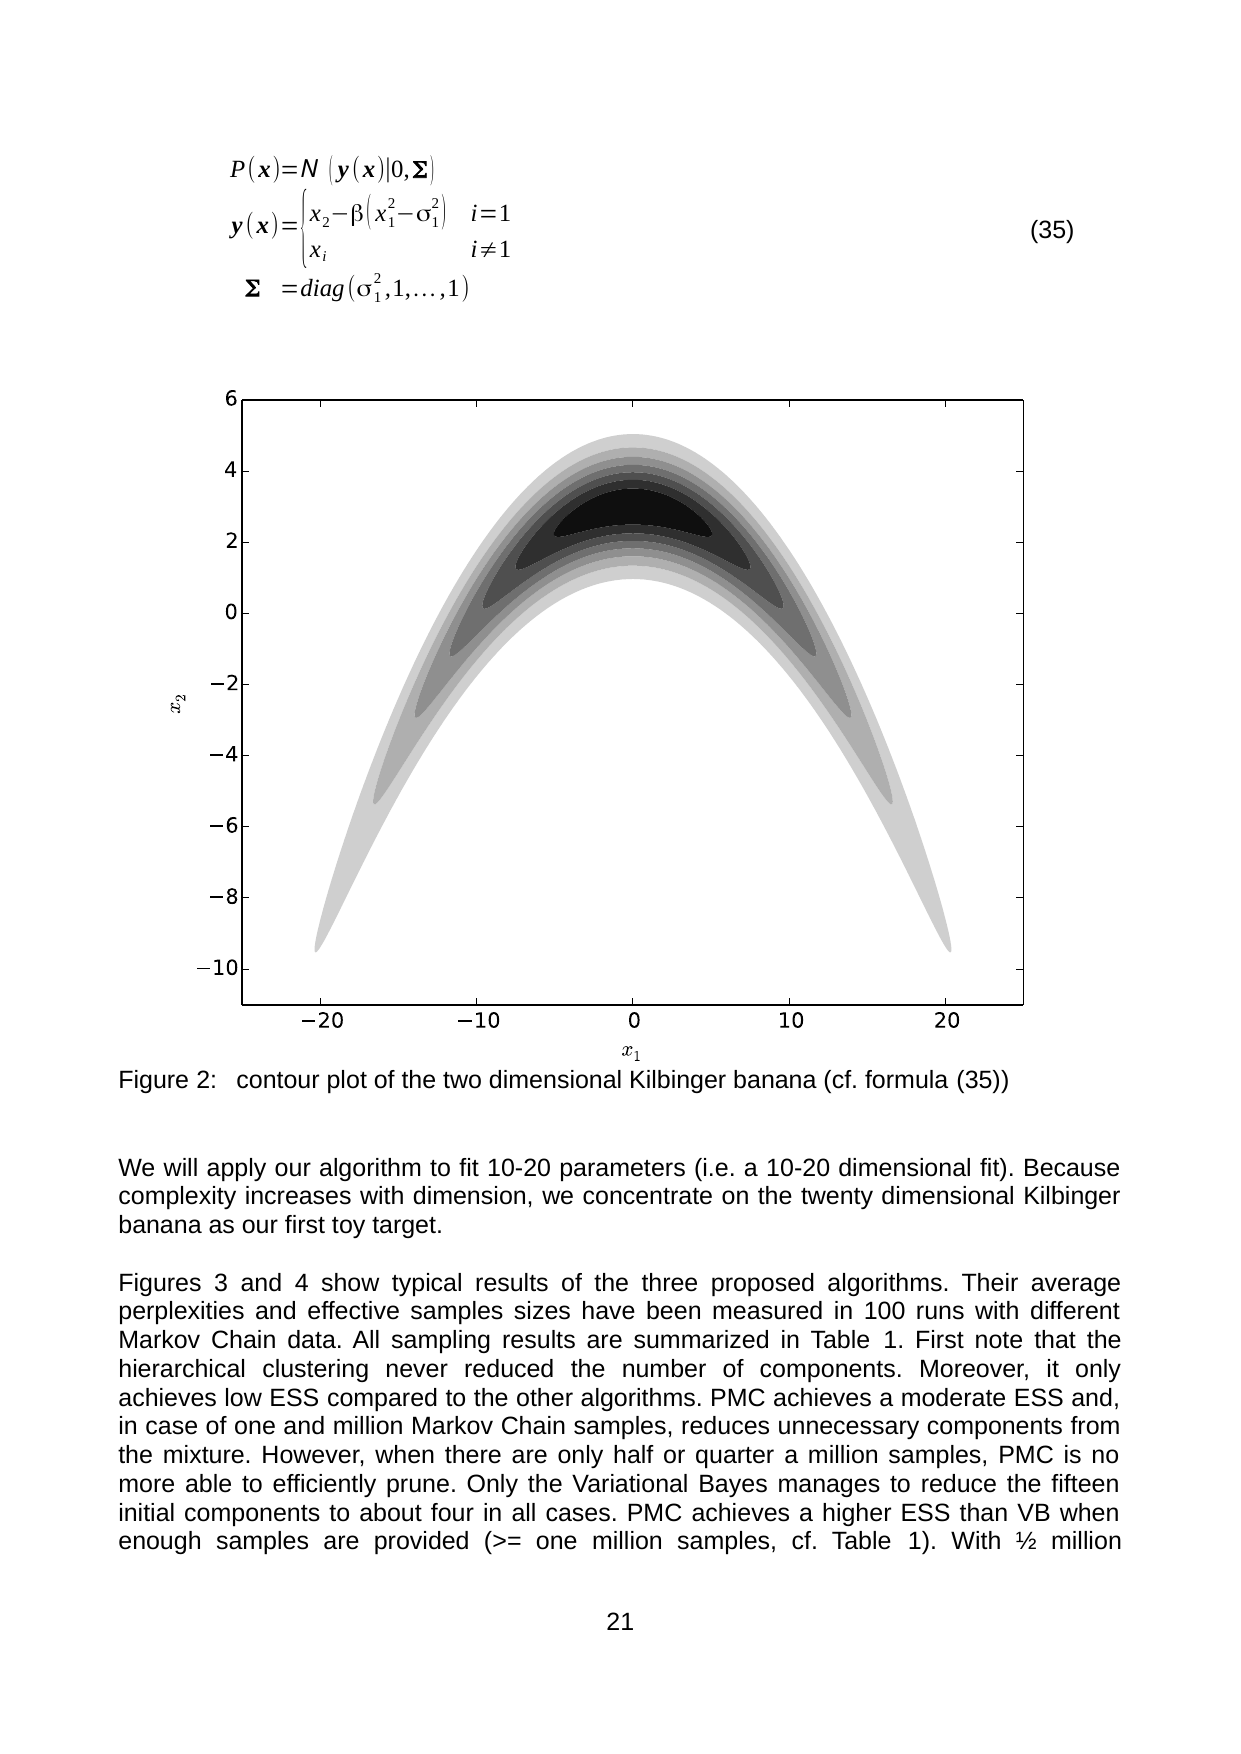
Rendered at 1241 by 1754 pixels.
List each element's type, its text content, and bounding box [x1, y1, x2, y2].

text Figure 2: contour plot of the two dimensional Kilbinger banana (cf. formula (35)) [118, 340, 1122, 1093]
text We will apply our algorithm to fit 10-20 parameters (i.e. a 10-20 dimensional fit). Because complexity increases with dimension, we concentrate on the twenty dimensional Kilbinger banana as our first toy target. [118, 1152, 1122, 1239]
table_header [118, 147, 217, 311]
table_header [217, 147, 1024, 311]
text Figures 3 and 4 show typical results of the three proposed algorithms. Their average perplexities and effective samples sizes have been measured in 100 runs with different Markov Chain data. All sampling results are summarized in Table 1. First note that the hierarchical clustering never reduced the number of components. Moreover, it only achieves low ESS compared to the other algorithms. PMC achieves a moderate ESS and, in case of one and million Markov Chain samples, reduces unnecessary components from the mixture. However, when there are only half or quarter a million samples, PMC is no more able to efficiently prune. Only the Variational Bayes manages to reduce the fifteen initial components to about four in all cases. PMC achieves a higher ESS than VB when enough samples are provided (>= one million samples, cf. Table 1). With ½ million [118, 1267, 1122, 1555]
table_header (35) [1024, 147, 1123, 311]
